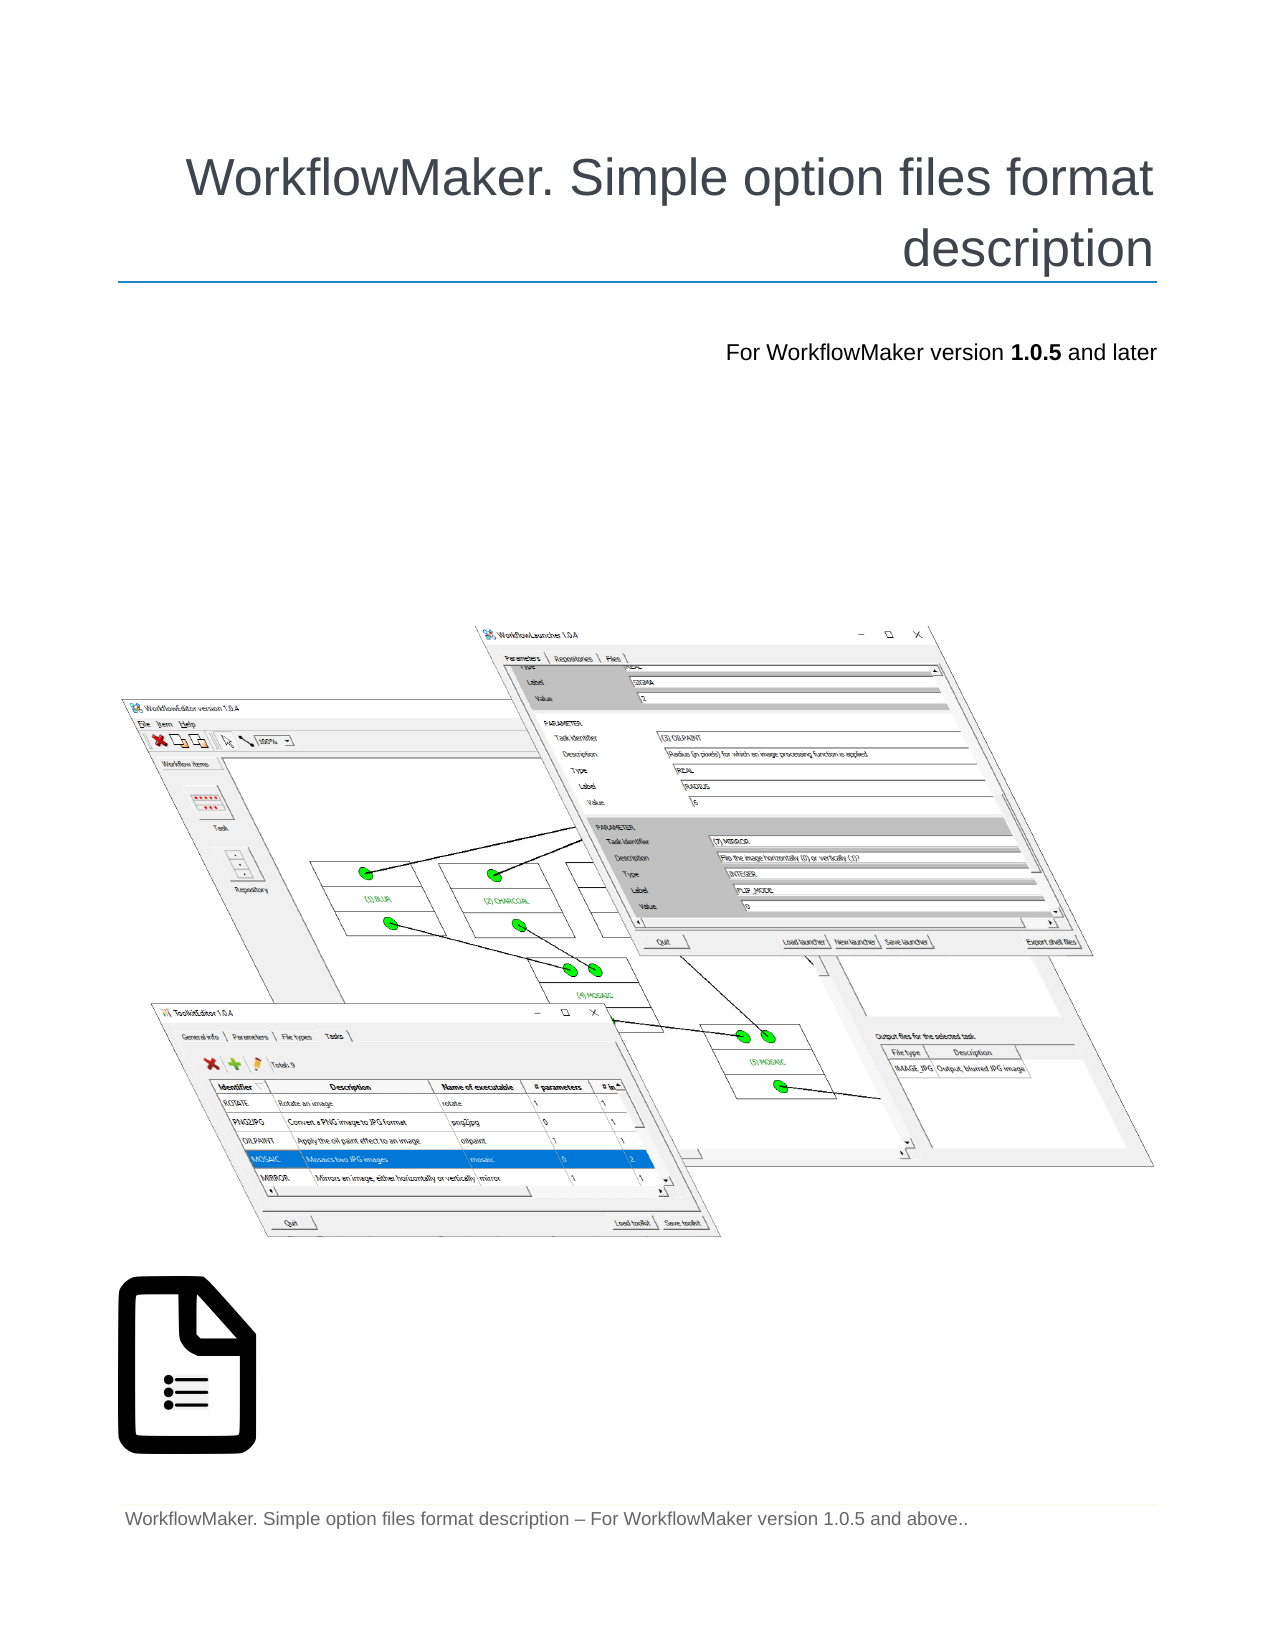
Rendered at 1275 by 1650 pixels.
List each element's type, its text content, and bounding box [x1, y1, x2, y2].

title WorkflowMaker. Simple option files format description [118, 143, 1157, 281]
text For WorkflowMaker version 1.0.5 and later [118, 339, 1157, 365]
picture [118, 1276, 257, 1454]
picture [121, 626, 1154, 1237]
